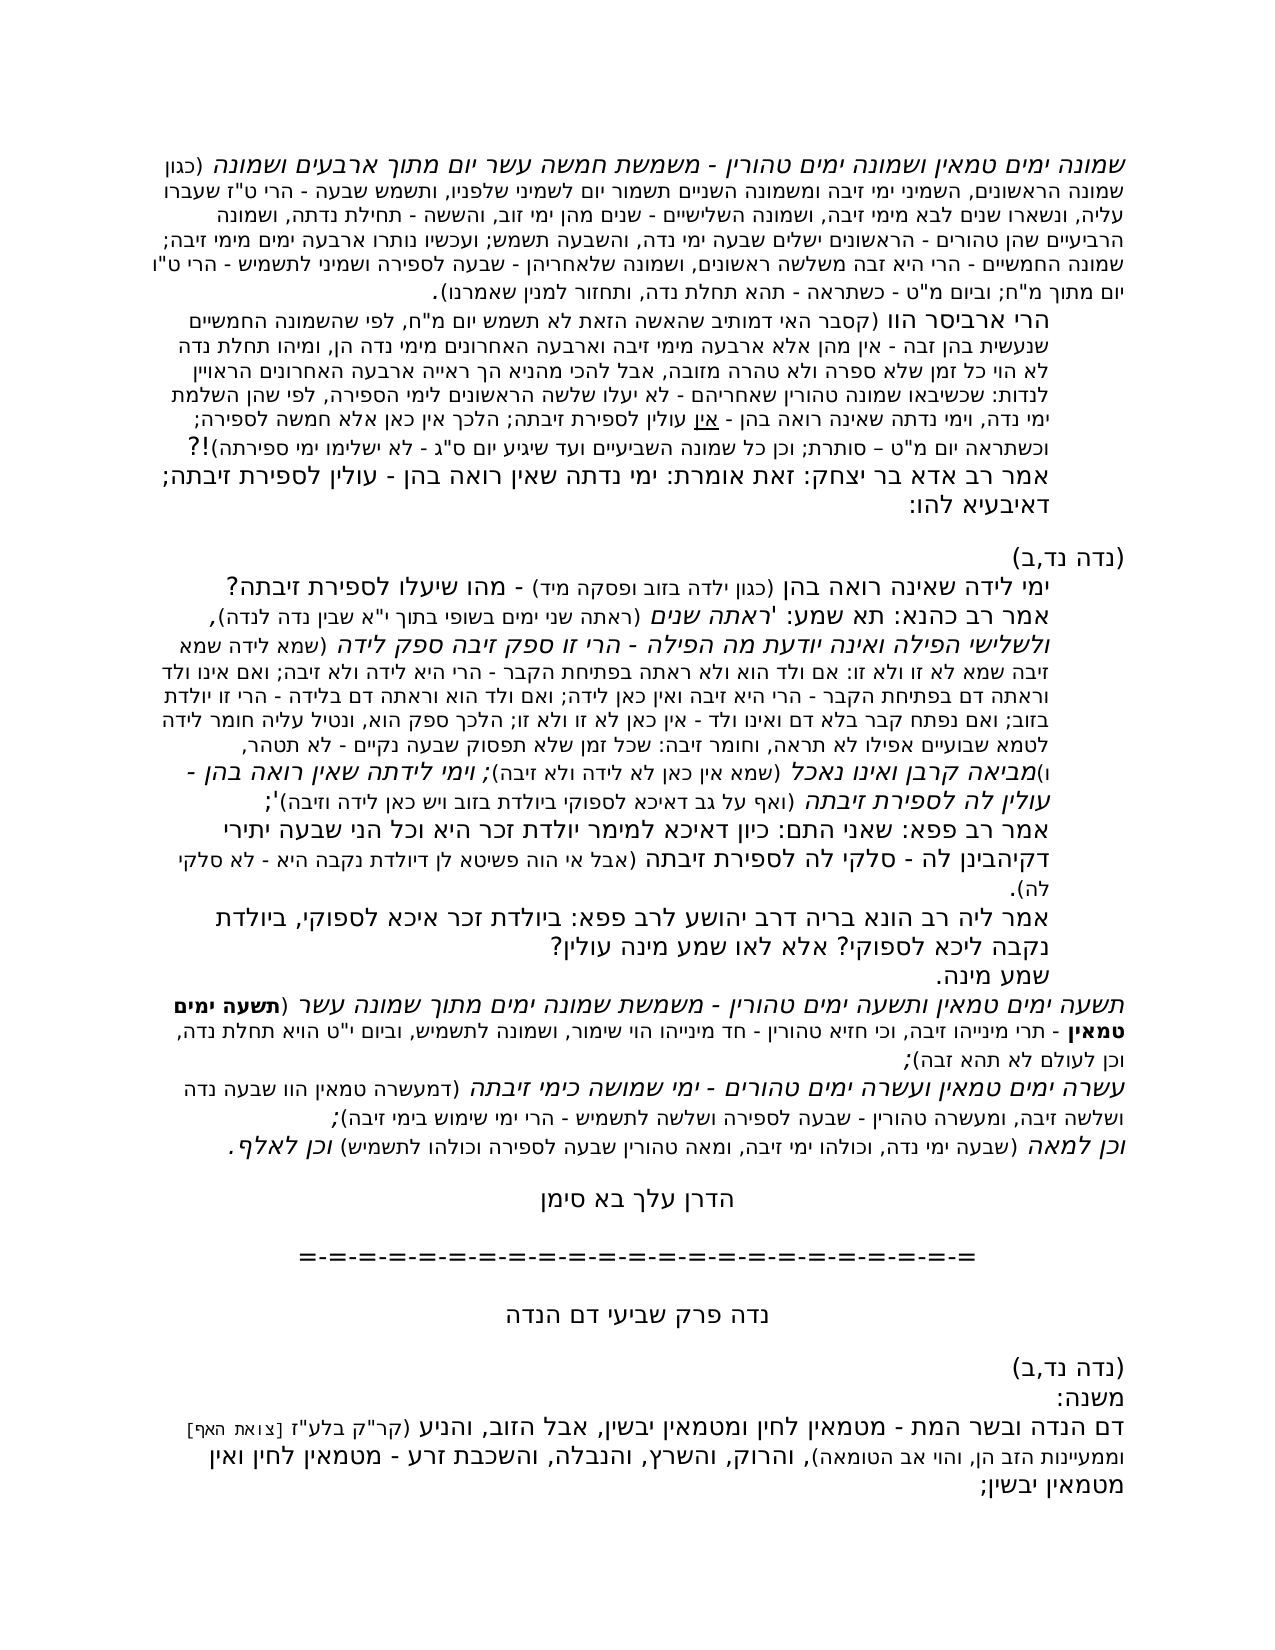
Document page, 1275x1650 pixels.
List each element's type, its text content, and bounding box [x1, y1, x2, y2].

text =-=-=-=-=-=-=-=-=-=-=-=-=-=-=-=-=-=-=-=-=-=-= [150, 1242, 1125, 1272]
text שמע מינה. [150, 961, 1050, 990]
text שמונה ימים טמאין ושמונה ימים טהורין - משמשת חמשה עשר יום מתוך ארבעים ושמונה (כגון שמונה הראשונים, השמיני ימי זיבה ומשמונה השניים תשמור יום לשמיני שלפניו, ותשמש שבעה - הרי ט"ז שעברו עליה, ונשארו שנים לבא מימי זיבה, ושמונה השלישיים - שנים מהן ימי זוב, והששה - תחילת נדתה, ושמונה הרביעיים שהן טהורים - הראשונים ישלים שבעה ימי נדה, והשבעה תשמש; ועכשיו נותרו ארבעה ימים מימי זיבה; שמונה החמשיים - הרי היא זבה משלשה ראשונים, ושמונה שלאחריהן - שבעה לספירה ושמיני לתשמיש - הרי ט"ו יום מתוך מ"ח; וביום מ"ט - כשתראה - תהא תחלת נדה, ותחזור למנין שאמרנו). [150, 150, 1125, 305]
text (נדה נד,ב) [150, 1353, 1125, 1383]
text תשעה ימים טמאין ותשעה ימים טהורין - משמשת שמונה ימים מתוך שמונה עשר (תשעה ימים טמאין - תרי מינייהו זיבה, וכי חזיא טהורין - חד מינייהו הוי שימור, ושמונה לתשמיש, וביום י"ט הויא תחלת נדה, וכן לעולם לא תהא זבה); [150, 990, 1125, 1073]
text (נדה נד,ב) [150, 543, 1125, 572]
text אמר רב אדא בר יצחק: זאת אומרת: ימי נדתה שאין רואה בהן - עולין לספירת זיבתה; [150, 461, 1050, 490]
text אמר רב כהנא: תא שמע: 'ראתה שנים (ראתה שני ימים בשופי בתוך י"א שבין נדה לנדה), ולשלישי הפילה ואינה יודעת מה הפילה - הרי זו ספק זיבה ספק לידה (שמא לידה שמא זיבה שמא לא זו ולא זו: אם ולד הוא ולא ראתה בפתיחת הקבר - הרי היא לידה ולא זיבה; ואם אינו ולד וראתה דם בפתיחת הקבר - הרי היא זיבה ואין כאן לידה; ואם ולד הוא וראתה דם בלידה - הרי זו יולדת בזוב; ואם נפתח קבר בלא דם ואינו ולד - אין כאן לא זו ולא זו; הלכך ספק הוא, ונטיל עליה חומר לידה לטמא שבועיים אפילו לא תראה, וחומר זיבה: שכל זמן שלא תפסוק שבעה נקיים - לא תטהר, ו)מביאה קרבן ואינו נאכל (שמא אין כאן לא לידה ולא זיבה); וימי לידתה שאין רואה בהן - עולין לה לספירת זיבתה (ואף על גב דאיכא לספוקי ביולדת בזוב ויש כאן לידה וזיבה)'; [150, 602, 1050, 815]
text הרי ארביסר הוו (קסבר האי דמותיב שהאשה הזאת לא תשמש יום מ"ח, לפי שהשמונה החמשיים שנעשית בהן זבה - אין מהן אלא ארבעה מימי זיבה וארבעה האחרונים מימי נדה הן, ומיהו תחלת נדה לא הוי כל זמן שלא ספרה ולא טהרה מזובה, אבל להכי מהניא הך ראייה ארבעה האחרונים הראויין לנדות: שכשיבאו שמונה טהורין שאחריהם - לא יעלו שלשה הראשונים לימי הספירה, לפי שהן השלמת ימי נדה, וימי נדתה שאינה רואה בהן - אין עולין לספירת זיבתה; הלכך אין כאן אלא חמשה לספירה; וכשתראה יום מ"ט – סותרת; וכן כל שמונה השביעיים ועד שיגיע יום ס"ג - לא ישלימו ימי ספירתה)!? [150, 305, 1050, 461]
text וכן למאה (שבעה ימי נדה, וכולהו ימי זיבה, ומאה טהורין שבעה לספירה וכולהו לתשמיש) וכן לאלף. [150, 1131, 1125, 1160]
text אמר ליה רב הונא בריה דרב יהושע לרב פפא: ביולדת זכר איכא לספוקי, ביולדת נקבה ליכא לספוקי? אלא לאו שמע מינה עולין? [150, 903, 1050, 961]
text דם הנדה ובשר המת - מטמאין לחין ומטמאין יבשין, אבל הזוב, והניע (קר"ק בלע"ז [צואת האף] וממעיינות הזב הן, והוי אב הטומאה), והרוק, והשרץ, והנבלה, והשכבת זרע - מטמאין לחין ואין מטמאין יבשין; [150, 1412, 1125, 1499]
text דאיבעיא להו: [150, 490, 1050, 519]
text אמר רב פפא: שאני התם: כיון דאיכא למימר יולדת זכר היא וכל הני שבעה יתירי דקיהבינן לה - סלקי לה לספירת זיבתה (אבל אי הוה פשיטא לן דיולדת נקבה היא - לא סלקי לה). [150, 815, 1050, 903]
text נדה פרק שביעי דם הנדה [150, 1300, 1125, 1329]
text ימי לידה שאינה רואה בהן (כגון ילדה בזוב ופסקה מיד) - מהו שיעלו לספירת זיבתה? [150, 572, 1050, 602]
text הדרן עלך בא סימן [150, 1184, 1125, 1214]
text עשרה ימים טמאין ועשרה ימים טהורים - ימי שמושה כימי זיבתה (דמעשרה טמאין הוו שבעה נדה ושלשה זיבה, ומעשרה טהורין - שבעה לספירה ושלשה לתשמיש - הרי ימי שימוש בימי זיבה); [150, 1073, 1125, 1131]
text משנה: [150, 1383, 1125, 1412]
